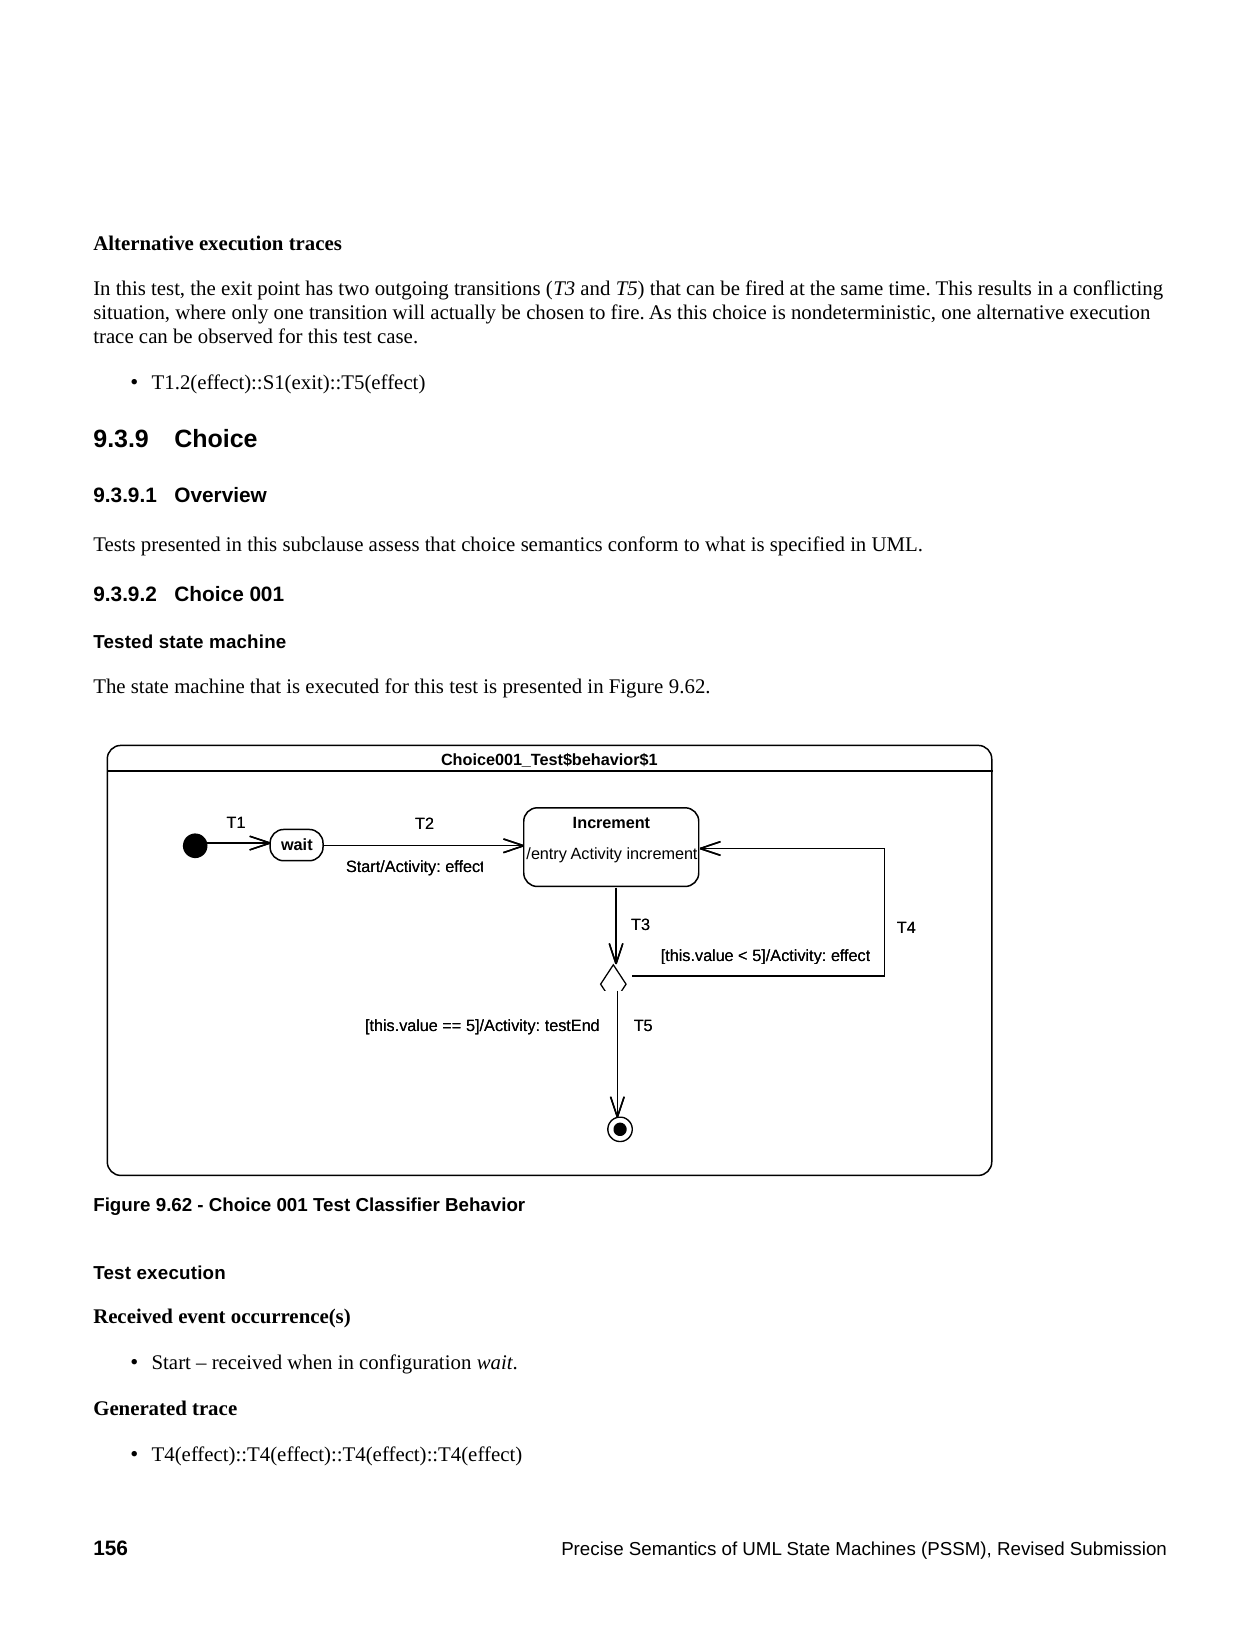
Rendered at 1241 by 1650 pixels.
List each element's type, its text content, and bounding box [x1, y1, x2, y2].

text Received event occurrence(s) [93, 1304, 1164, 1328]
list T4(effect)::T4(effect)::T4(effect)::T4(effect) [131, 1441, 1164, 1466]
subtitle Tested state machine [93, 631, 1164, 652]
text Tests presented in this subclause assess that choice semantics conform to what is specified in UML. [93, 532, 1164, 556]
text In this test, the exit point has two outgoing transitions (T3 and T5) that can be fired at the same time. This results in a conflicting situation, where only one transition will actually be chosen to fire. As this choice is nondeterministic, one alternative execution trace can be observed for this test case. [93, 276, 1164, 348]
subtitle Test execution [93, 1262, 1164, 1283]
list Start – received when in configuration wait. [131, 1349, 1164, 1374]
text Figure 9.62 - Choice 001 Test Classifier Behavior [93, 731, 1007, 1216]
list T1.2(effect)::S1(exit)::T5(effect) [131, 369, 1164, 394]
subtitle Overview [93, 482, 1164, 507]
text Generated trace [93, 1395, 1164, 1419]
subtitle Choice 001 [93, 581, 1164, 606]
text The state machine that is executed for this test is presented in Figure 9.62. [93, 673, 1164, 698]
subtitle Choice [93, 423, 1164, 453]
text Alternative execution traces [93, 231, 1164, 255]
